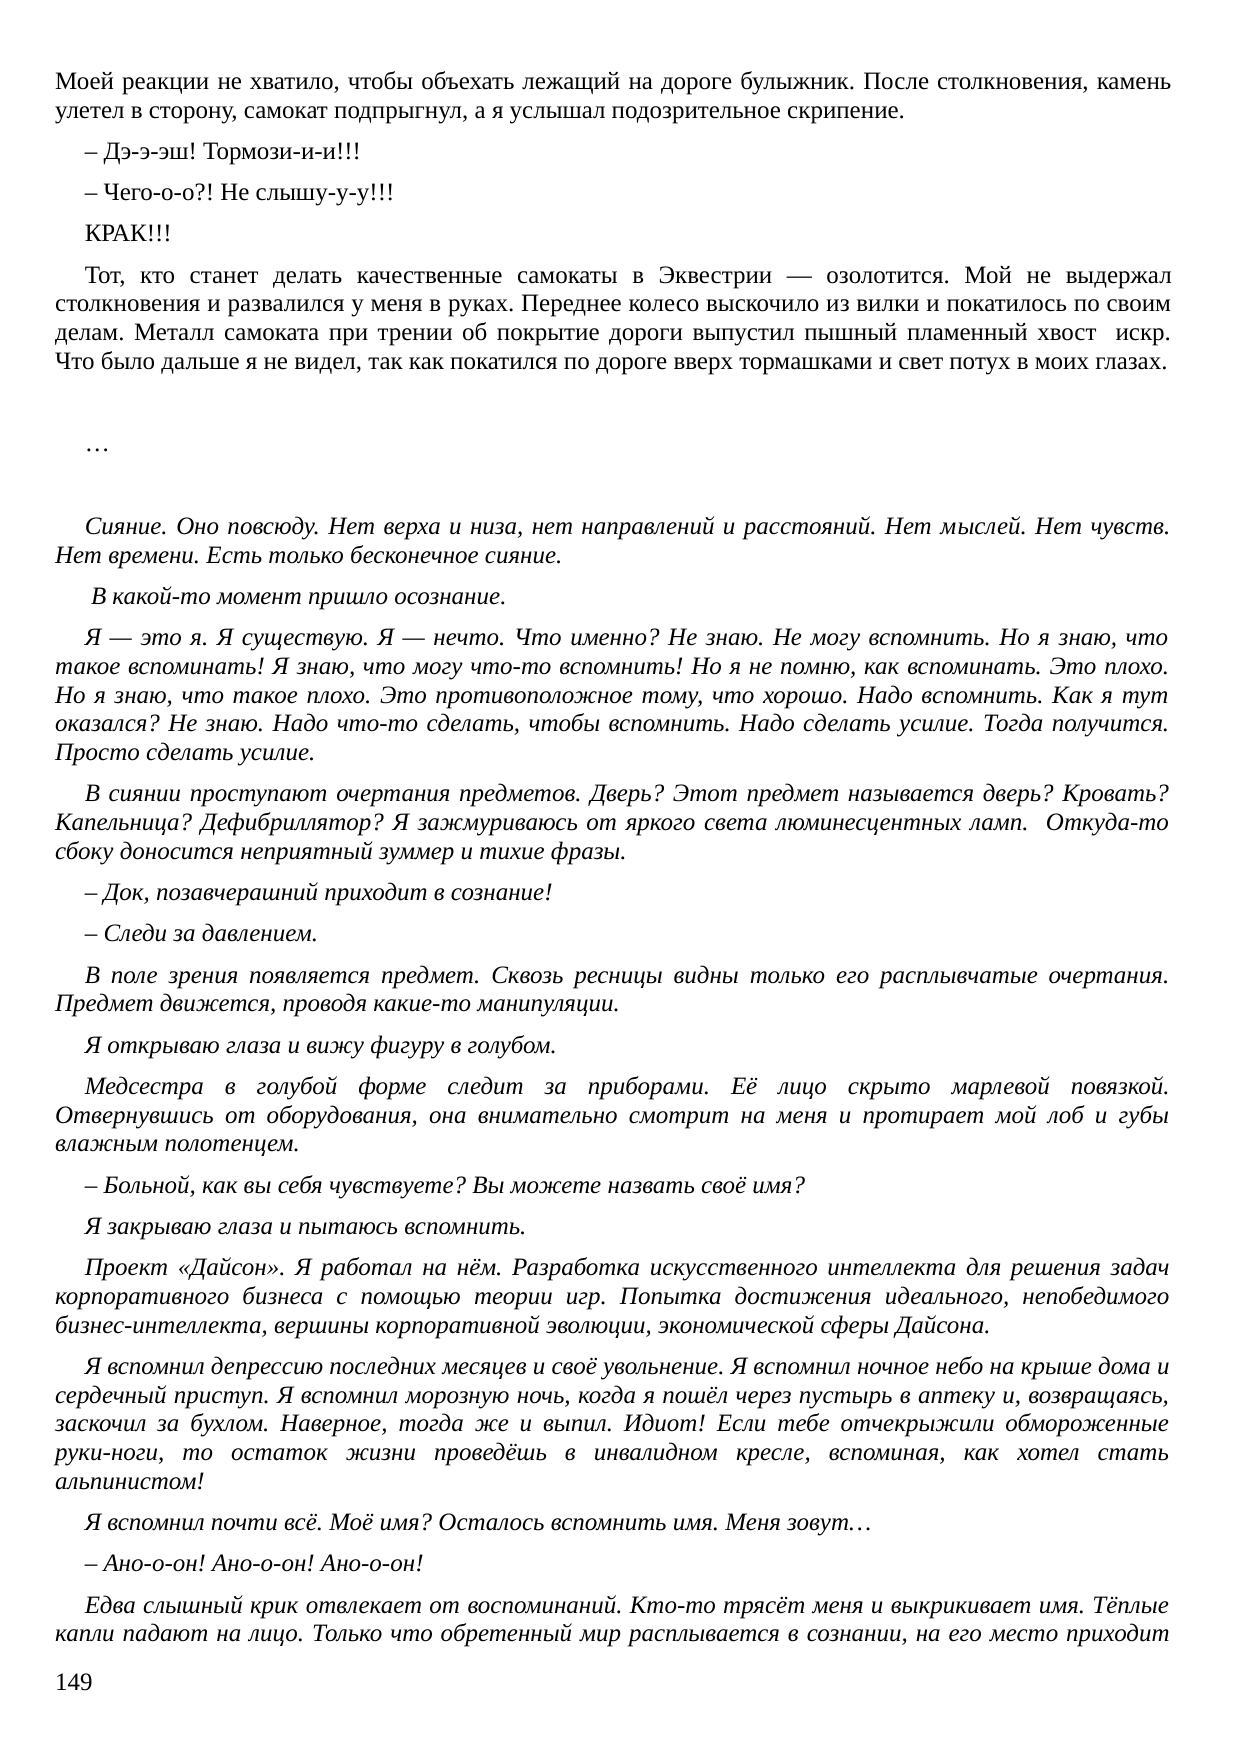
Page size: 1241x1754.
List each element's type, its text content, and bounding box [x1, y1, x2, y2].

text – Ано-о-он! Ано-о-он! Ано-о-он! [55, 1548, 1173, 1577]
text Проект «Дайсон». Я работал на нём. Разработка искусственного интеллекта для решения задач корпоративного бизнеса с помощью теории игр. Попытка достижения идеального, непобедимого бизнес-интеллекта, вершины корпоративной эволюции, экономической сферы Дайсона. [55, 1252, 1173, 1338]
text Тот, кто станет делать качественные самокаты в Эквестрии — озолотится. Мой не выдержал столкновения и развалился у меня в руках. Переднее колесо выскочило из вилки и покатилось по своим делам. Металл самоката при трении об покрытие дороги выпустил пышный пламенный хвост искр. Что было дальше я не видел, так как покатился по дороге вверх тормашками и свет потух в моих глазах. [55, 260, 1173, 375]
text – Следи за давлением. [55, 918, 1173, 947]
text Я вспомнил почти всё. Моё имя? Осталось вспомнить имя. Меня зовут… [55, 1507, 1173, 1536]
text КРАК!!! [55, 218, 1173, 247]
text Медсестра в голубой форме следит за приборами. Её лицо скрыто марлевой повязкой. Отвернувшись от оборудования, она внимательно смотрит на меня и протирает мой лоб и губы влажным полотенцем. [55, 1071, 1173, 1157]
text – Чего-о-о?! Не слышу-у-у!!! [55, 177, 1173, 206]
text Сияние. Оно повсюду. Нет верха и низа, нет направлений и расстояний. Нет мыслей. Нет чувств. Нет времени. Есть только бесконечное сияние. [55, 511, 1173, 568]
text В сиянии проступают очертания предметов. Дверь? Этот предмет называется дверь? Кровать? Капельница? Дефибриллятор? Я зажмуриваюсь от яркого света люминесцентных ламп. Откуда-то сбоку доносится неприятный зуммер и тихие фразы. [55, 778, 1173, 865]
text – Больной, как вы себя чувствуете? Вы можете назвать своё имя? [55, 1170, 1173, 1198]
text В какой-то момент пришло осознание. [55, 581, 1173, 610]
text Я открываю глаза и вижу фигуру в голубом. [55, 1030, 1173, 1058]
text – Док, позавчерашний приходит в сознание! [55, 877, 1173, 906]
text В поле зрения появляется предмет. Сквозь ресницы видны только его расплывчатые очертания. Предмет движется, проводя какие-то манипуляции. [55, 960, 1173, 1017]
text Я закрываю глаза и пытаюсь вспомнить. [55, 1211, 1173, 1240]
text Едва слышный крик отвлекает от воспоминаний. Кто-то трясёт меня и выкрикивает имя. Тёплые капли падают на лицо. Только что обретенный мир расплывается в сознании, на его место приходит [55, 1590, 1173, 1647]
text Я вспомнил депрессию последних месяцев и своё увольнение. Я вспомнил ночное небо на крыше дома и сердечный приступ. Я вспомнил морозную ночь, когда я пошёл через пустырь в аптеку и, возвращаясь, заскочил за бухлом. Наверное, тогда же и выпил. Идиот! Если тебе отчекрыжили обмороженные руки-ноги, то остаток жизни проведёшь в инвалидном кресле, вспоминая, как хотел стать альпинистом! [55, 1351, 1173, 1495]
text Я — это я. Я существую. Я — нечто. Что именно? Не знаю. Не могу вспомнить. Но я знаю, что такое вспоминать! Я знаю, что могу что-то вспомнить! Но я не помню, как вспоминать. Это плохо. Но я знаю, что такое плохо. Это противоположное тому, что хорошо. Надо вспомнить. Как я тут оказался? Не знаю. Надо что-то сделать, чтобы вспомнить. Надо сделать усилие. Тогда получится. Просто сделать усилие. [55, 622, 1173, 766]
text – Дэ-э-эш! Тормози-и-и!!! [55, 136, 1173, 165]
text … [55, 428, 1173, 457]
text Моей реакции не хватило, чтобы объехать лежащий на дороге булыжник. После столкновения, камень улетел в сторону, самокат подпрыгнул, а я услышал подозрительное скрипение. [55, 66, 1173, 123]
